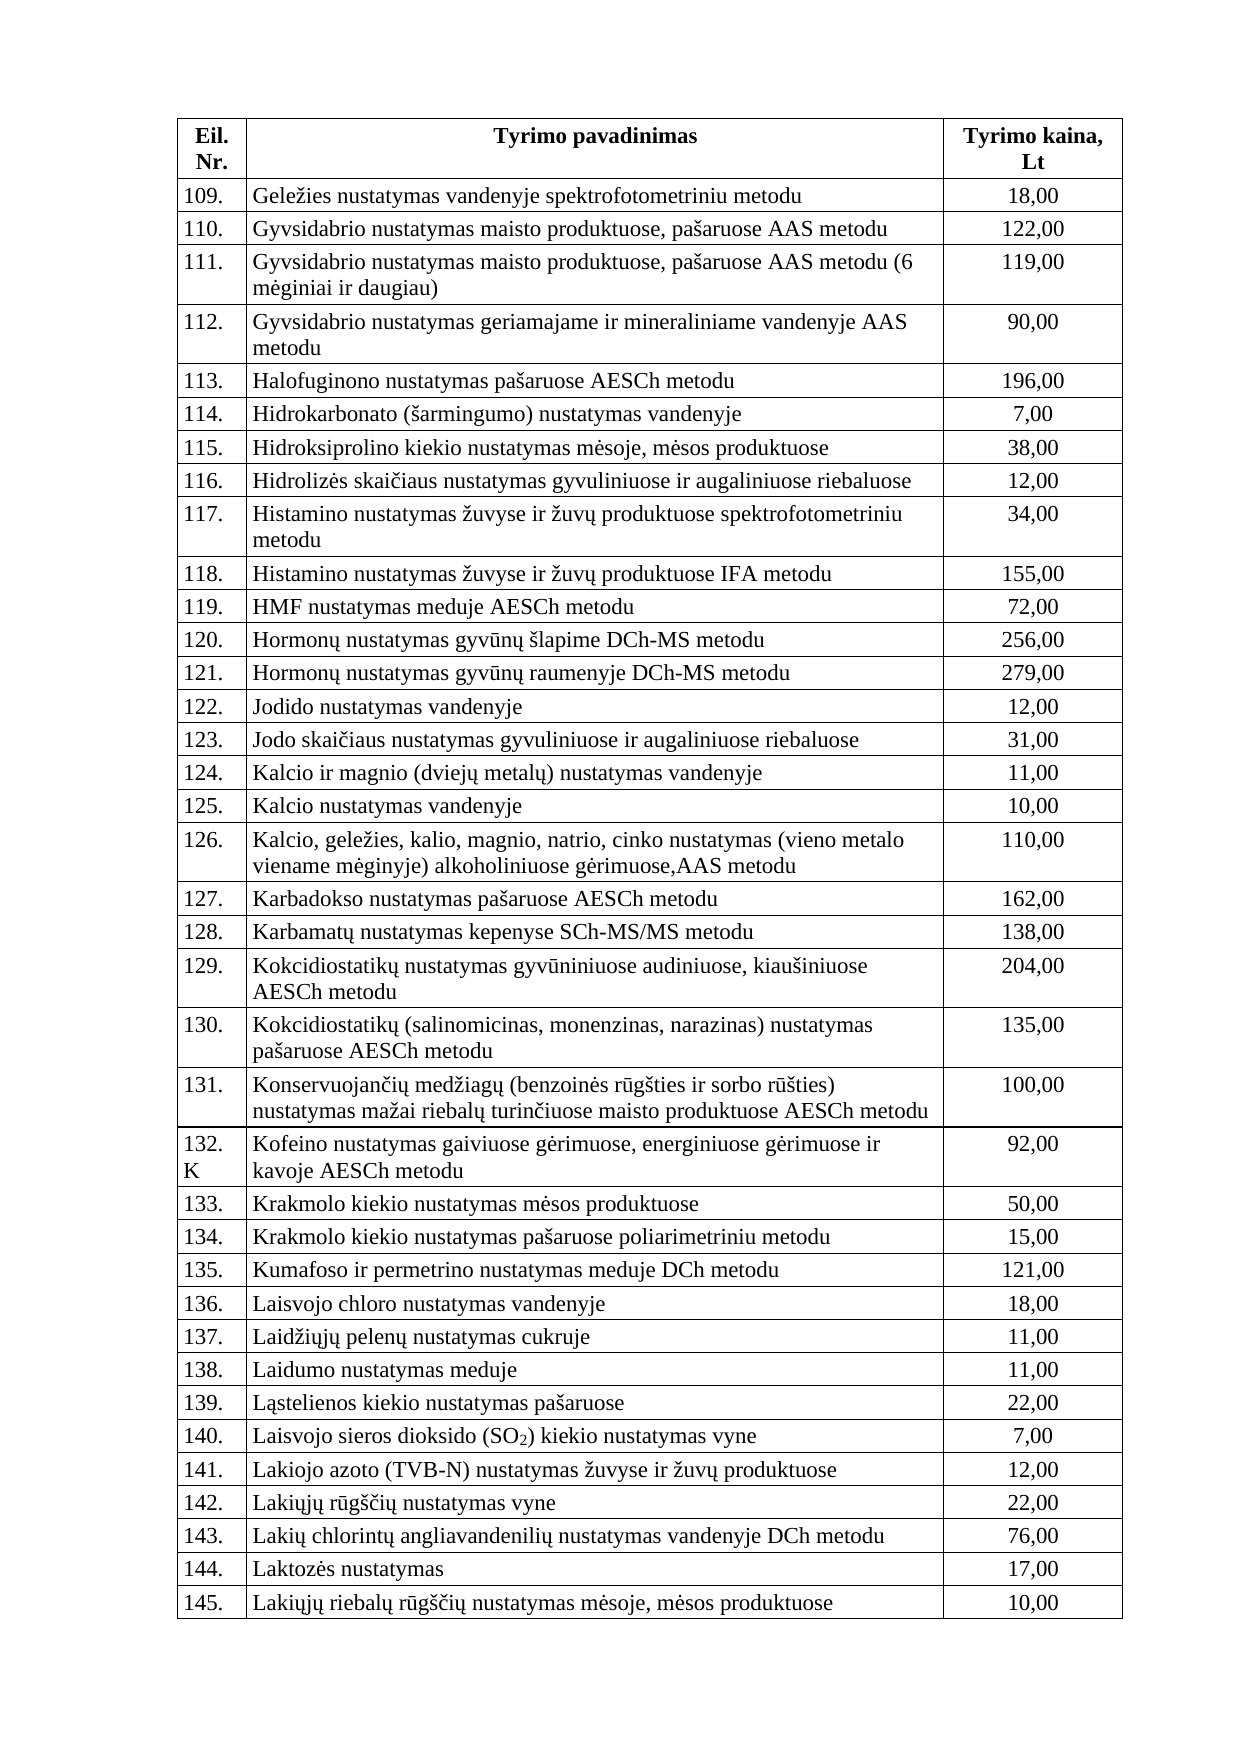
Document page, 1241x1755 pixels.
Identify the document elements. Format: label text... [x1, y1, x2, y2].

table_cell Hidroksiprolino kiekio nustatymas mėsoje, mėsos produktuose [247, 431, 943, 463]
table_cell 137. [178, 1320, 246, 1352]
table_cell Hormonų nustatymas gyvūnų šlapime DCh-MS metodu [247, 623, 943, 656]
table_cell 121. [178, 657, 246, 689]
table_cell 256,00 [944, 623, 1122, 656]
table_cell 10,00 [944, 1586, 1122, 1618]
table_cell 119. [178, 590, 246, 622]
table_cell Laisvojo chloro nustatymas vandenyje [247, 1287, 943, 1319]
table_cell 122,00 [944, 212, 1122, 244]
table_cell 128. [178, 916, 246, 948]
table_cell 114. [178, 398, 246, 430]
table_cell Laidžiųjų pelenų nustatymas cukruje [247, 1320, 943, 1352]
table_cell 72,00 [944, 590, 1122, 622]
table_cell 38,00 [944, 431, 1122, 463]
table_cell 162,00 [944, 882, 1122, 914]
table_cell 115. [178, 431, 246, 463]
table_cell Jodido nustatymas vandenyje [247, 690, 943, 722]
table_cell 118. [178, 557, 246, 589]
table_cell 76,00 [944, 1519, 1122, 1552]
table_cell 100,00 [944, 1068, 1122, 1126]
table_cell Konservuojančių medžiagų (benzoinės rūgšties ir sorbo rūšties) nustatymas mažai riebalų turinčiuose maisto produktuose AESCh metodu [247, 1068, 943, 1126]
table_cell Kofeino nustatymas gaiviuose gėrimuose, energiniuose gėrimuose ir kavoje AESCh metodu [247, 1128, 943, 1186]
table_cell 134. [178, 1220, 246, 1252]
table_cell Gyvsidabrio nustatymas maisto produktuose, pašaruose AAS metodu (6 mėginiai ir daugiau) [247, 245, 943, 304]
table_cell Histamino nustatymas žuvyse ir žuvų produktuose spektrofotometriniu metodu [247, 497, 943, 556]
table_cell Ląstelienos kiekio nustatymas pašaruose [247, 1386, 943, 1419]
table_cell 140. [178, 1420, 246, 1452]
table_cell 121,00 [944, 1254, 1122, 1286]
table_cell 18,00 [944, 179, 1122, 211]
table_cell 117. [178, 497, 246, 556]
table_cell 22,00 [944, 1486, 1122, 1518]
table_cell 12,00 [944, 464, 1122, 496]
table_cell 204,00 [944, 949, 1122, 1007]
table_cell 12,00 [944, 690, 1122, 722]
table_cell Kumafoso ir permetrino nustatymas meduje DCh metodu [247, 1254, 943, 1286]
table_cell 15,00 [944, 1220, 1122, 1252]
table_cell 120. [178, 623, 246, 656]
table_header Tyrimo pavadinimas [247, 119, 943, 178]
table_cell 122. [178, 690, 246, 722]
table_cell 142. [178, 1486, 246, 1518]
table_cell Hidrolizės skaičiaus nustatymas gyvuliniuose ir augaliniuose riebaluose [247, 464, 943, 496]
table_cell Kalcio, geležies, kalio, magnio, natrio, cinko nustatymas (vieno metalo viename mėginyje) alkoholiniuose gėrimuose,AAS metodu [247, 823, 943, 881]
table_cell Lakiųjų rūgščių nustatymas vyne [247, 1486, 943, 1518]
table_header Tyrimo kaina, Lt [944, 119, 1122, 178]
table_cell 22,00 [944, 1386, 1122, 1419]
table_cell Geležies nustatymas vandenyje spektrofotometriniu metodu [247, 179, 943, 211]
table_cell Kalcio nustatymas vandenyje [247, 790, 943, 822]
table_cell 127. [178, 882, 246, 914]
table_cell 12,00 [944, 1453, 1122, 1485]
table_cell 125. [178, 790, 246, 822]
table_cell 10,00 [944, 790, 1122, 822]
table_header Eil. Nr. [178, 119, 246, 178]
table_cell 143. [178, 1519, 246, 1552]
table_cell Kokcidiostatikų (salinomicinas, monenzinas, narazinas) nustatymas pašaruose AESCh metodu [247, 1008, 943, 1067]
table_cell 109. [178, 179, 246, 211]
table_cell 196,00 [944, 364, 1122, 397]
table_cell 112. [178, 305, 246, 363]
table_cell Hidrokarbonato (šarmingumo) nustatymas vandenyje [247, 398, 943, 430]
table_cell 129. [178, 949, 246, 1007]
table_cell Karbadokso nustatymas pašaruose AESCh metodu [247, 882, 943, 914]
table_cell 92,00 [944, 1128, 1122, 1186]
table_cell Kokcidiostatikų nustatymas gyvūniniuose audiniuose, kiaušiniuose AESCh metodu [247, 949, 943, 1007]
table_cell Laidumo nustatymas meduje [247, 1353, 943, 1385]
table_cell 135,00 [944, 1008, 1122, 1067]
table_cell Laktozės nustatymas [247, 1553, 943, 1585]
table_cell 111. [178, 245, 246, 304]
table_cell Kalcio ir magnio (dviejų metalų) nustatymas vandenyje [247, 756, 943, 788]
table_cell 138,00 [944, 916, 1122, 948]
table_cell Lakiųjų riebalų rūgščių nustatymas mėsoje, mėsos produktuose [247, 1586, 943, 1618]
table_cell 131. [178, 1068, 246, 1126]
table_cell 119,00 [944, 245, 1122, 304]
table_cell 113. [178, 364, 246, 397]
table_cell 90,00 [944, 305, 1122, 363]
table_cell Krakmolo kiekio nustatymas pašaruose poliarimetriniu metodu [247, 1220, 943, 1252]
table_cell 110. [178, 212, 246, 244]
table_cell 34,00 [944, 497, 1122, 556]
table_cell 31,00 [944, 723, 1122, 755]
table_cell 132. K [178, 1128, 246, 1186]
table_cell Gyvsidabrio nustatymas maisto produktuose, pašaruose AAS metodu [247, 212, 943, 244]
table_cell 116. [178, 464, 246, 496]
table_cell Laisvojo sieros dioksido (SO2) kiekio nustatymas vyne [247, 1420, 943, 1452]
table_cell 11,00 [944, 1353, 1122, 1385]
table_cell 135. [178, 1254, 246, 1286]
table_cell 7,00 [944, 1420, 1122, 1452]
table_cell Krakmolo kiekio nustatymas mėsos produktuose [247, 1187, 943, 1219]
table_cell Lakiojo azoto (TVB-N) nustatymas žuvyse ir žuvų produktuose [247, 1453, 943, 1485]
table_cell 50,00 [944, 1187, 1122, 1219]
table_cell 126. [178, 823, 246, 881]
table_cell 136. [178, 1287, 246, 1319]
table_cell Karbamatų nustatymas kepenyse SCh-MS/MS metodu [247, 916, 943, 948]
table_cell 11,00 [944, 1320, 1122, 1352]
table_cell 155,00 [944, 557, 1122, 589]
table_cell Gyvsidabrio nustatymas geriamajame ir mineraliniame vandenyje AAS metodu [247, 305, 943, 363]
table_cell 17,00 [944, 1553, 1122, 1585]
table_cell Jodo skaičiaus nustatymas gyvuliniuose ir augaliniuose riebaluose [247, 723, 943, 755]
table_cell 141. [178, 1453, 246, 1485]
table_cell 7,00 [944, 398, 1122, 430]
table_cell 144. [178, 1553, 246, 1585]
table_cell 130. [178, 1008, 246, 1067]
table_cell Hormonų nustatymas gyvūnų raumenyje DCh-MS metodu [247, 657, 943, 689]
table_cell 138. [178, 1353, 246, 1385]
table_cell 18,00 [944, 1287, 1122, 1319]
table_cell Lakių chlorintų angliavandenilių nustatymas vandenyje DCh metodu [247, 1519, 943, 1552]
table_cell HMF nustatymas meduje AESCh metodu [247, 590, 943, 622]
table_cell 145. [178, 1586, 246, 1618]
table_cell 279,00 [944, 657, 1122, 689]
table_cell 123. [178, 723, 246, 755]
table_cell 11,00 [944, 756, 1122, 788]
table_cell 124. [178, 756, 246, 788]
table_cell 139. [178, 1386, 246, 1419]
table_cell 133. [178, 1187, 246, 1219]
table_cell 110,00 [944, 823, 1122, 881]
table_cell Histamino nustatymas žuvyse ir žuvų produktuose IFA metodu [247, 557, 943, 589]
table_cell Halofuginono nustatymas pašaruose AESCh metodu [247, 364, 943, 397]
